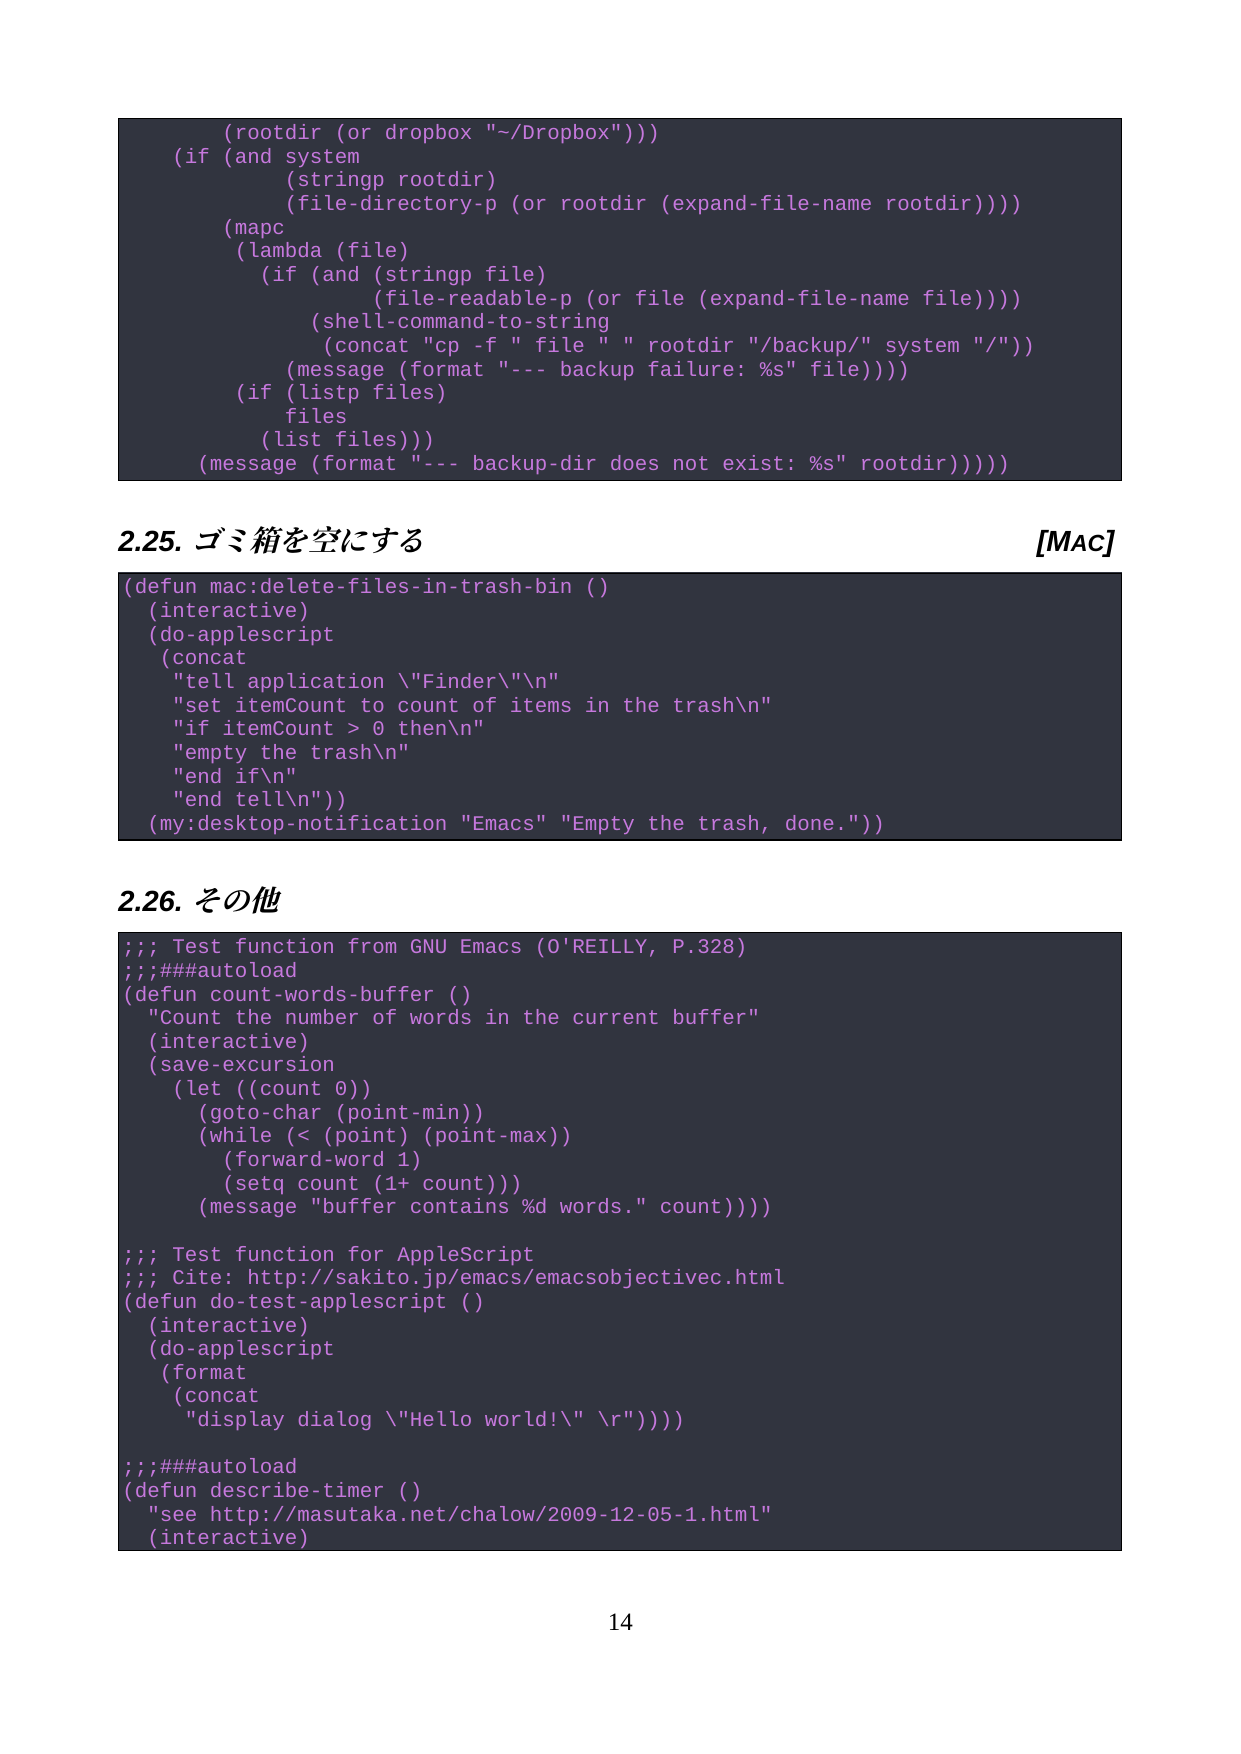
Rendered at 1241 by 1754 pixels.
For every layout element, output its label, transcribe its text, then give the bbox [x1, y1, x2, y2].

text (shell-command-to-string [119, 307, 1121, 331]
text (defun count-words-buffer () [119, 979, 1121, 1003]
text (file-readable-p (or file (expand-file-name file)))) [119, 284, 1121, 307]
text (defun mac:delete-files-in-trash-bin () [119, 574, 1121, 596]
text "empty the trash\n" [119, 738, 1121, 762]
subtitle ゴミ箱を空にする [Mac] [118, 518, 1122, 560]
text (do-applescript [119, 1334, 1121, 1358]
text (rootdir (or dropbox "~/Dropbox"))) [119, 119, 1121, 142]
text (setq count (1+ count))) [119, 1169, 1121, 1192]
text ;;;###autoload [119, 956, 1121, 979]
text ;;; Cite: http://sakito.jp/emacs/emacsobjectivec.html [119, 1263, 1121, 1287]
text (interactive) [119, 1311, 1121, 1334]
text (forward-word 1) [119, 1145, 1121, 1169]
text (goto-char (point-min)) [119, 1098, 1121, 1121]
text (if (listp files) [119, 378, 1121, 402]
text (list files))) [119, 426, 1121, 449]
text "display dialog \"Hello world!\" \r")))) [119, 1405, 1121, 1429]
text "Count the number of words in the current buffer" [119, 1003, 1121, 1027]
text (message (format "--- backup failure: %s" file)))) [119, 354, 1121, 378]
text ;;; Test function for AppleScript [119, 1240, 1121, 1263]
text (mapc [119, 213, 1121, 236]
text (file-directory-p (or rootdir (expand-file-name rootdir)))) [119, 189, 1121, 213]
text (message "buffer contains %d words." count)))) [119, 1192, 1121, 1216]
text (save-excursion [119, 1051, 1121, 1074]
text (concat "cp -f " file " " rootdir "/backup/" system "/")) [119, 331, 1121, 354]
text (message (format "--- backup-dir does not exist: %s" rootdir))))) [119, 449, 1121, 480]
text files [119, 402, 1121, 426]
text "end tell\n")) [119, 785, 1121, 809]
text (stringp rootdir) [119, 165, 1121, 189]
text ;;; Test function from GNU Emacs (O'REILLY, P.328) [119, 933, 1121, 956]
text (concat [119, 643, 1121, 667]
text (interactive) [119, 596, 1121, 620]
text (format [119, 1358, 1121, 1382]
text "see http://masutaka.net/chalow/2009-12-05-1.html" [119, 1500, 1121, 1523]
text (concat [119, 1382, 1121, 1405]
text (interactive) [119, 1523, 1121, 1550]
subtitle その他 [118, 878, 1122, 920]
text "set itemCount to count of items in the trash\n" [119, 691, 1121, 714]
text (lambda (file) [119, 236, 1121, 260]
text (if (and system [119, 142, 1121, 165]
text (my:desktop-notification "Emacs" "Empty the trash, done.")) [119, 809, 1121, 839]
text (defun describe-timer () [119, 1476, 1121, 1500]
text (interactive) [119, 1027, 1121, 1051]
text (do-applescript [119, 620, 1121, 643]
text ;;;###autoload [119, 1452, 1121, 1476]
text (defun do-test-applescript () [119, 1287, 1121, 1311]
text (if (and (stringp file) [119, 260, 1121, 284]
text (while (< (point) (point-max)) [119, 1121, 1121, 1145]
text "if itemCount > 0 then\n" [119, 714, 1121, 738]
text "end if\n" [119, 762, 1121, 785]
text (let ((count 0)) [119, 1074, 1121, 1098]
text "tell application \"Finder\"\n" [119, 667, 1121, 691]
